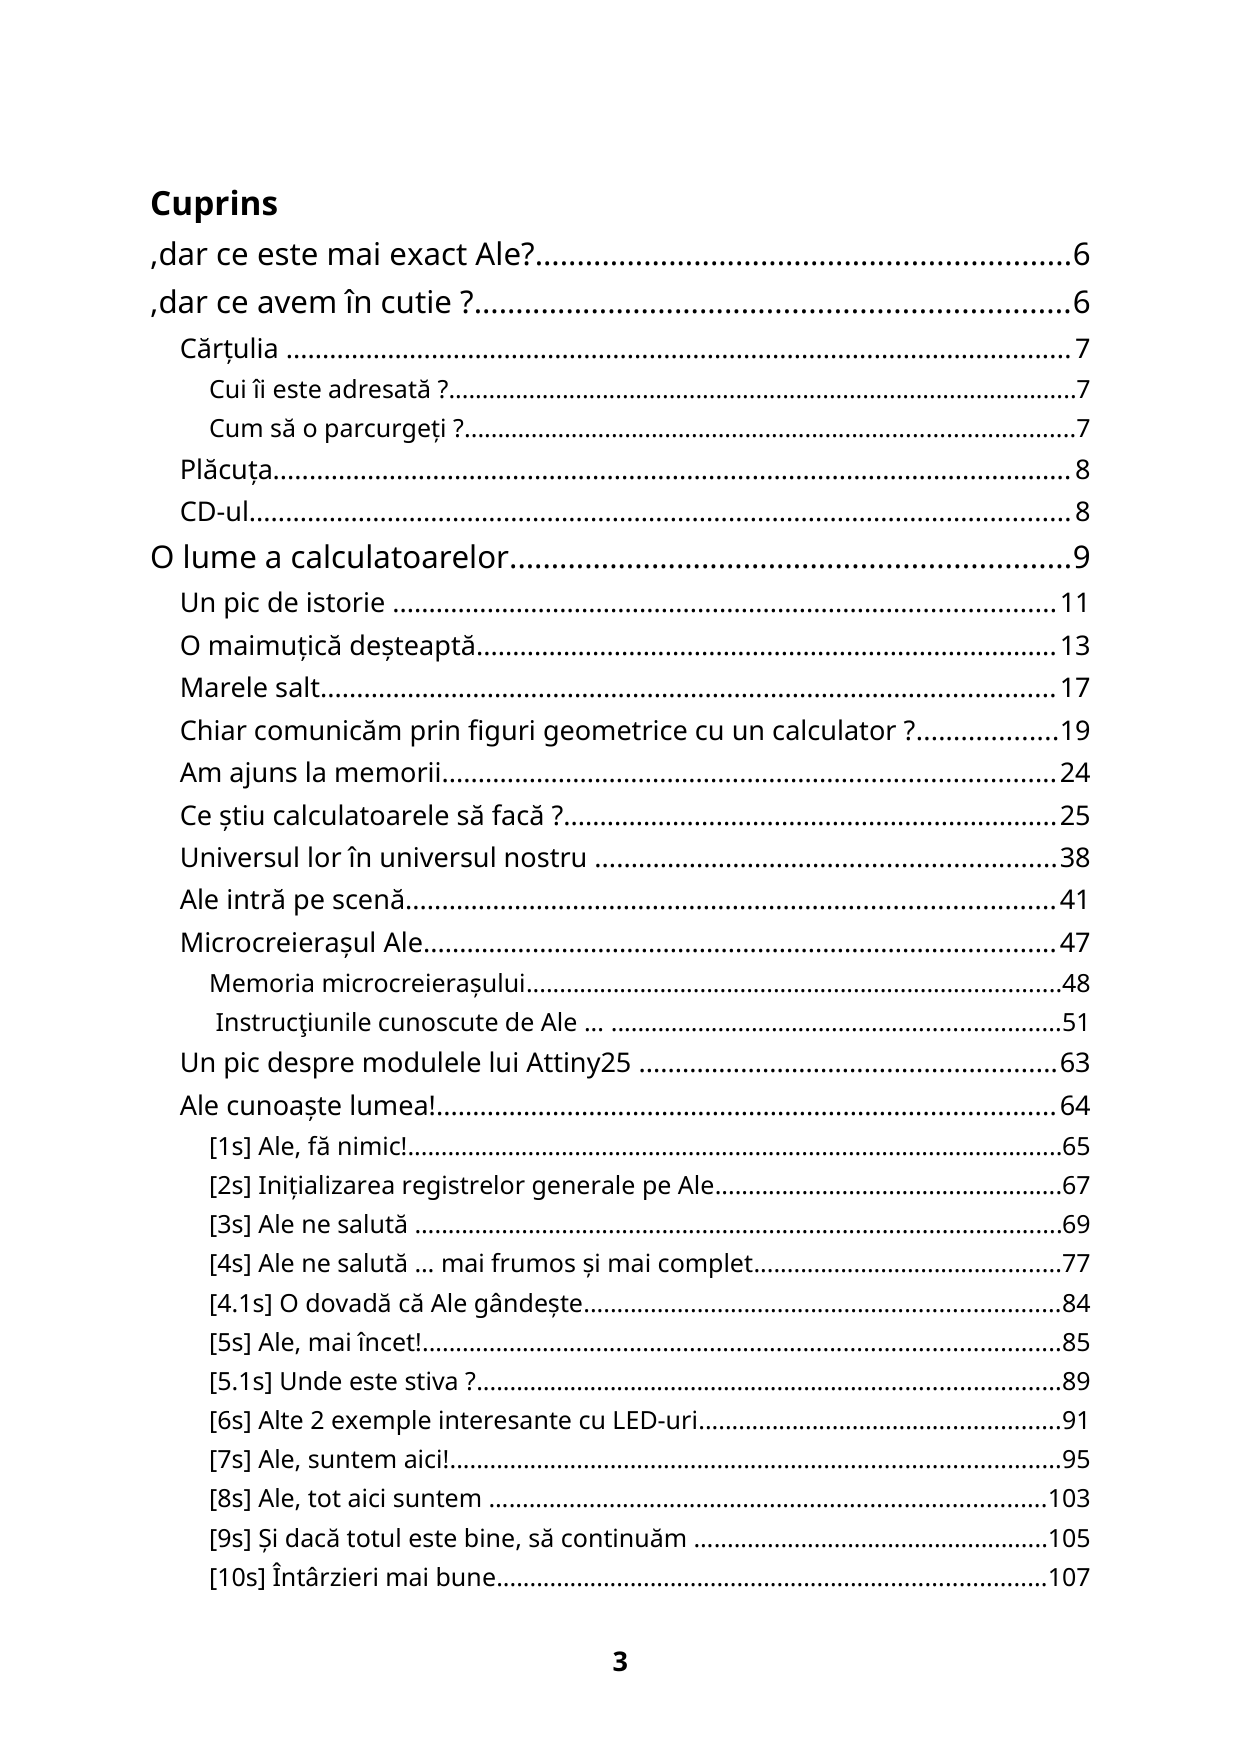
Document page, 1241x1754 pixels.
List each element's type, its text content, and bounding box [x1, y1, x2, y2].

text Microcreierașul Ale 47 [179, 923, 1091, 960]
text ,dar ce este mai exact Ale? 6 [150, 232, 1091, 274]
subtitle Cuprins [150, 179, 1091, 225]
text Cum să o parcurgeți ? 7 [209, 411, 1091, 445]
text Un pic de istorie ... 11 [179, 584, 1091, 621]
text Ce știu calculatoarele să facă ? 25 [179, 796, 1091, 833]
text [5.1s] Unde este stiva ? 89 [209, 1364, 1091, 1398]
text Ale cunoaște lumea! 64 [179, 1086, 1091, 1123]
text [6s] Alte 2 exemple interesante cu LED-uri 91 [209, 1403, 1091, 1437]
text Un pic despre modulele lui Attiny25 ... 63 [179, 1044, 1091, 1081]
text O lume a calculatoarelor 9 [150, 535, 1091, 578]
text [3s] Ale ne salută … 69 [209, 1207, 1091, 1241]
text Memoria microcreierașului 48 [209, 966, 1091, 999]
text [2s] Inițializarea registrelor generale pe Ale 67 [209, 1168, 1091, 1202]
text Am ajuns la memorii 24 [179, 753, 1091, 790]
text [4.1s] O dovadă că Ale gândește 84 [209, 1285, 1091, 1319]
text [7s] Ale, suntem aici! 95 [209, 1442, 1091, 1476]
text [8s] Ale, tot aici suntem … 103 [209, 1481, 1091, 1515]
text O maimuțică deșteaptă 13 [179, 626, 1091, 663]
text [10s] Întârzieri mai bune 107 [209, 1559, 1091, 1593]
text [4s] Ale ne salută … mai frumos și mai complet 77 [209, 1246, 1091, 1280]
text [9s] Și dacă totul este bine, să continuăm … 105 [209, 1520, 1091, 1554]
text Marele salt 17 [179, 669, 1091, 706]
text Plăcuța 8 [179, 450, 1091, 487]
text CD-ul 8 [179, 493, 1091, 529]
text Cărțulia 7 [179, 329, 1091, 366]
text Chiar comunicăm prin figuri geometrice cu un calculator ? 19 [179, 711, 1091, 748]
text ,dar ce avem în cutie ? 6 [150, 281, 1091, 323]
text Ale intră pe scenă 41 [179, 881, 1091, 918]
text [5s] Ale, mai încet! 85 [209, 1324, 1091, 1358]
text [1s] Ale, fă nimic! 65 [209, 1129, 1091, 1163]
text Cui îi este adresată ? 7 [209, 372, 1091, 406]
text Instrucţiunile cunoscute de Ale ... 51 [209, 1005, 1091, 1039]
text Universul lor în universul nostru ... 38 [179, 838, 1091, 875]
